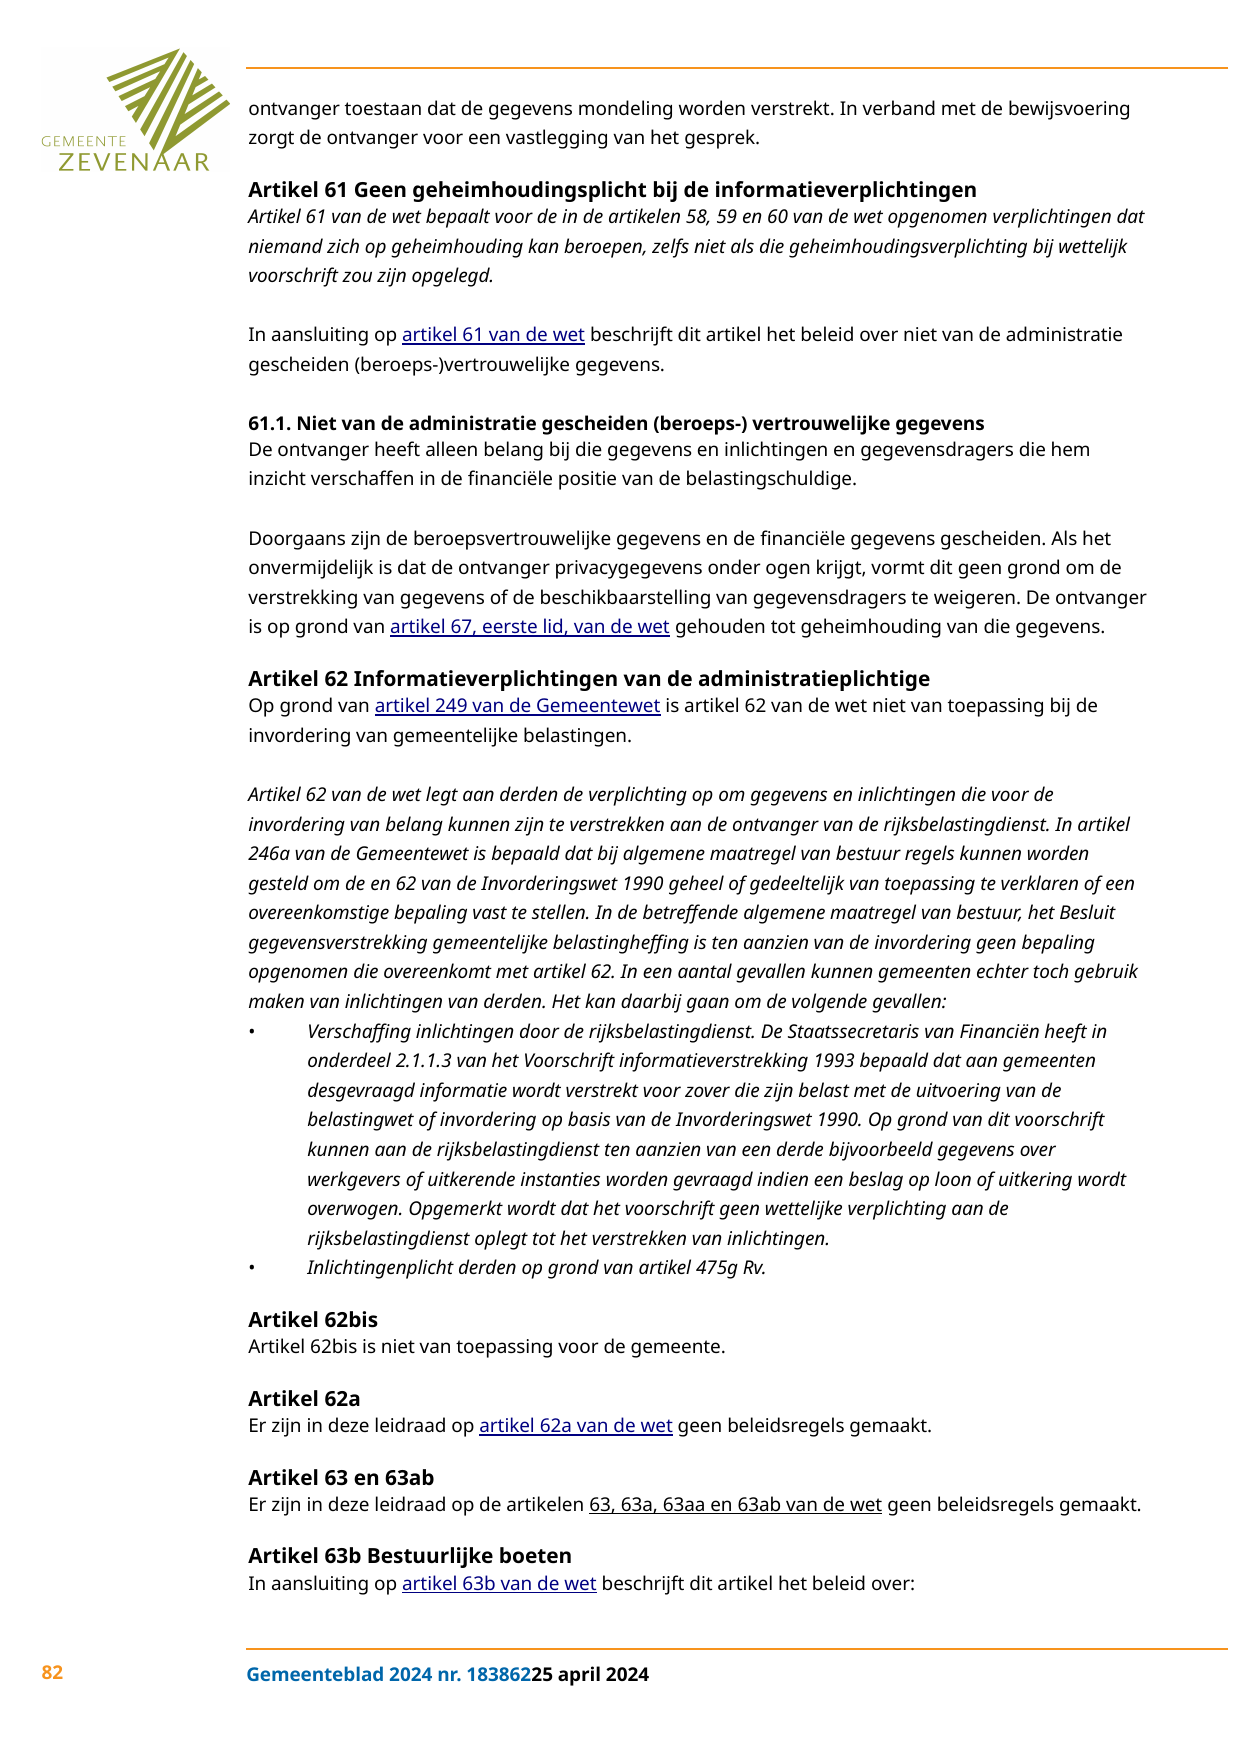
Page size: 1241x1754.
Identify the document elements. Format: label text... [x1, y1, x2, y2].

text Doorgaans zijn de beroepsvertrouwelijke gegevens en de financiële gegevens gescheiden. Als het onvermijdelijk is dat de ontvanger privacygegevens onder ogen krijgt, vormt dit geen grond om de verstrekking van gegevens of de beschikbaarstelling van gegevensdragers te weigeren. De ontvanger is op grond van artikel 67, eerste lid, van de wet gehouden tot geheimhouding van die gegevens. [248, 525, 1152, 639]
list Inlichtingenplicht derden op grond van artikel 475g Rv. [248, 1254, 1152, 1280]
picture [41, 47, 231, 172]
text Artikel 61 van de wet bepaalt voor de in de artikelen 58, 59 en 60 van de wet opgenomen verplichtingen dat niemand zich op geheimhouding kan beroepen, zelfs niet als die geheimhoudingsverplichting bij wettelijk voorschrift zou zijn opgelegd. [248, 203, 1152, 288]
list Verschaffing inlichtingen door de rijksbelastingdienst. De Staatssecretaris van Financiën heeft in onderdeel 2.1.1.3 van het Voorschrift informatieverstrekking 1993 bepaald dat aan gemeenten desgevraagd informatie wordt verstrekt voor zover die zijn belast met de uitvoering van de belastingwet of invordering op basis van de Invorderingswet 1990. Op grond van dit voorschrift kunnen aan de rijksbelastingdienst ten aanzien van een derde bijvoorbeeld gegevens over werkgevers of uitkerende instanties worden gevraagd indien een beslag op loon of uitkering wordt overwogen. Opgemerkt wordt dat het voorschrift geen wettelijke verplichting aan de rijksbelastingdienst oplegt tot het verstrekken van inlichtingen. [248, 1018, 1152, 1251]
text Artikel 62a [248, 1384, 1152, 1412]
text Er zijn in deze leidraad op artikel 62a van de wet geen beleidsregels gemaakt. [248, 1412, 1152, 1438]
text 61.1. Niet van de administratie gescheiden (beroeps-) vertrouwelijke gegevens [248, 410, 1152, 436]
text De ontvanger heeft alleen belang bij die gegevens en inlichtingen en gegevensdragers die hem inzicht verschaffen in de financiële positie van de belastingschuldige. [248, 436, 1152, 491]
text Artikel 62 van de wet legt aan derden de verplichting op om gegevens en inlichtingen die voor de invordering van belang kunnen zijn te verstrekken aan de ontvanger van de rijksbelastingdienst. In artikel 246a van de Gemeentewet is bepaald dat bij algemene maatregel van bestuur regels kunnen worden gesteld om de en 62 van de Invorderingswet 1990 geheel of gedeeltelijk van toepassing te verklaren of een overeenkomstige bepaling vast te stellen. In de betreffende algemene maatregel van bestuur, het Besluit gegevensverstrekking gemeentelijke belastingheffing is ten aanzien van de invordering geen bepaling opgenomen die overeenkomt met artikel 62. In een aantal gevallen kunnen gemeenten echter toch gebruik maken van inlichtingen van derden. Het kan daarbij gaan om de volgende gevallen: [248, 781, 1152, 1014]
text Artikel 61 Geen geheimhoudingsplicht bij de informatieverplichtingen [248, 175, 1152, 203]
text Artikel 62bis [248, 1305, 1152, 1333]
text In aansluiting op artikel 61 van de wet beschrijft dit artikel het beleid over niet van de administratie gescheiden (beroeps-)vertrouwelijke gegevens. [248, 322, 1152, 377]
text Artikel 63b Bestuurlijke boeten [248, 1541, 1152, 1570]
text Artikel 62bis is niet van toepassing voor de gemeente. [248, 1333, 1152, 1359]
text Er zijn in deze leidraad op de artikelen 63, 63a, 63aa en 63ab van de wet geen beleidsregels gemaakt. [248, 1491, 1152, 1517]
text In aansluiting op artikel 63b van de wet beschrijft dit artikel het beleid over: [248, 1570, 1152, 1596]
text Artikel 63 en 63ab [248, 1463, 1152, 1491]
text ontvanger toestaan dat de gegevens mondeling worden verstrekt. In verband met de bewijsvoering zorgt de ontvanger voor een vastlegging van het gesprek. [248, 95, 1152, 150]
text Artikel 62 Informatieverplichtingen van de administratieplichtige [248, 664, 1152, 692]
text Op grond van artikel 249 van de Gemeentewet is artikel 62 van de wet niet van toepassing bij de invordering van gemeentelijke belastingen. [248, 692, 1152, 748]
